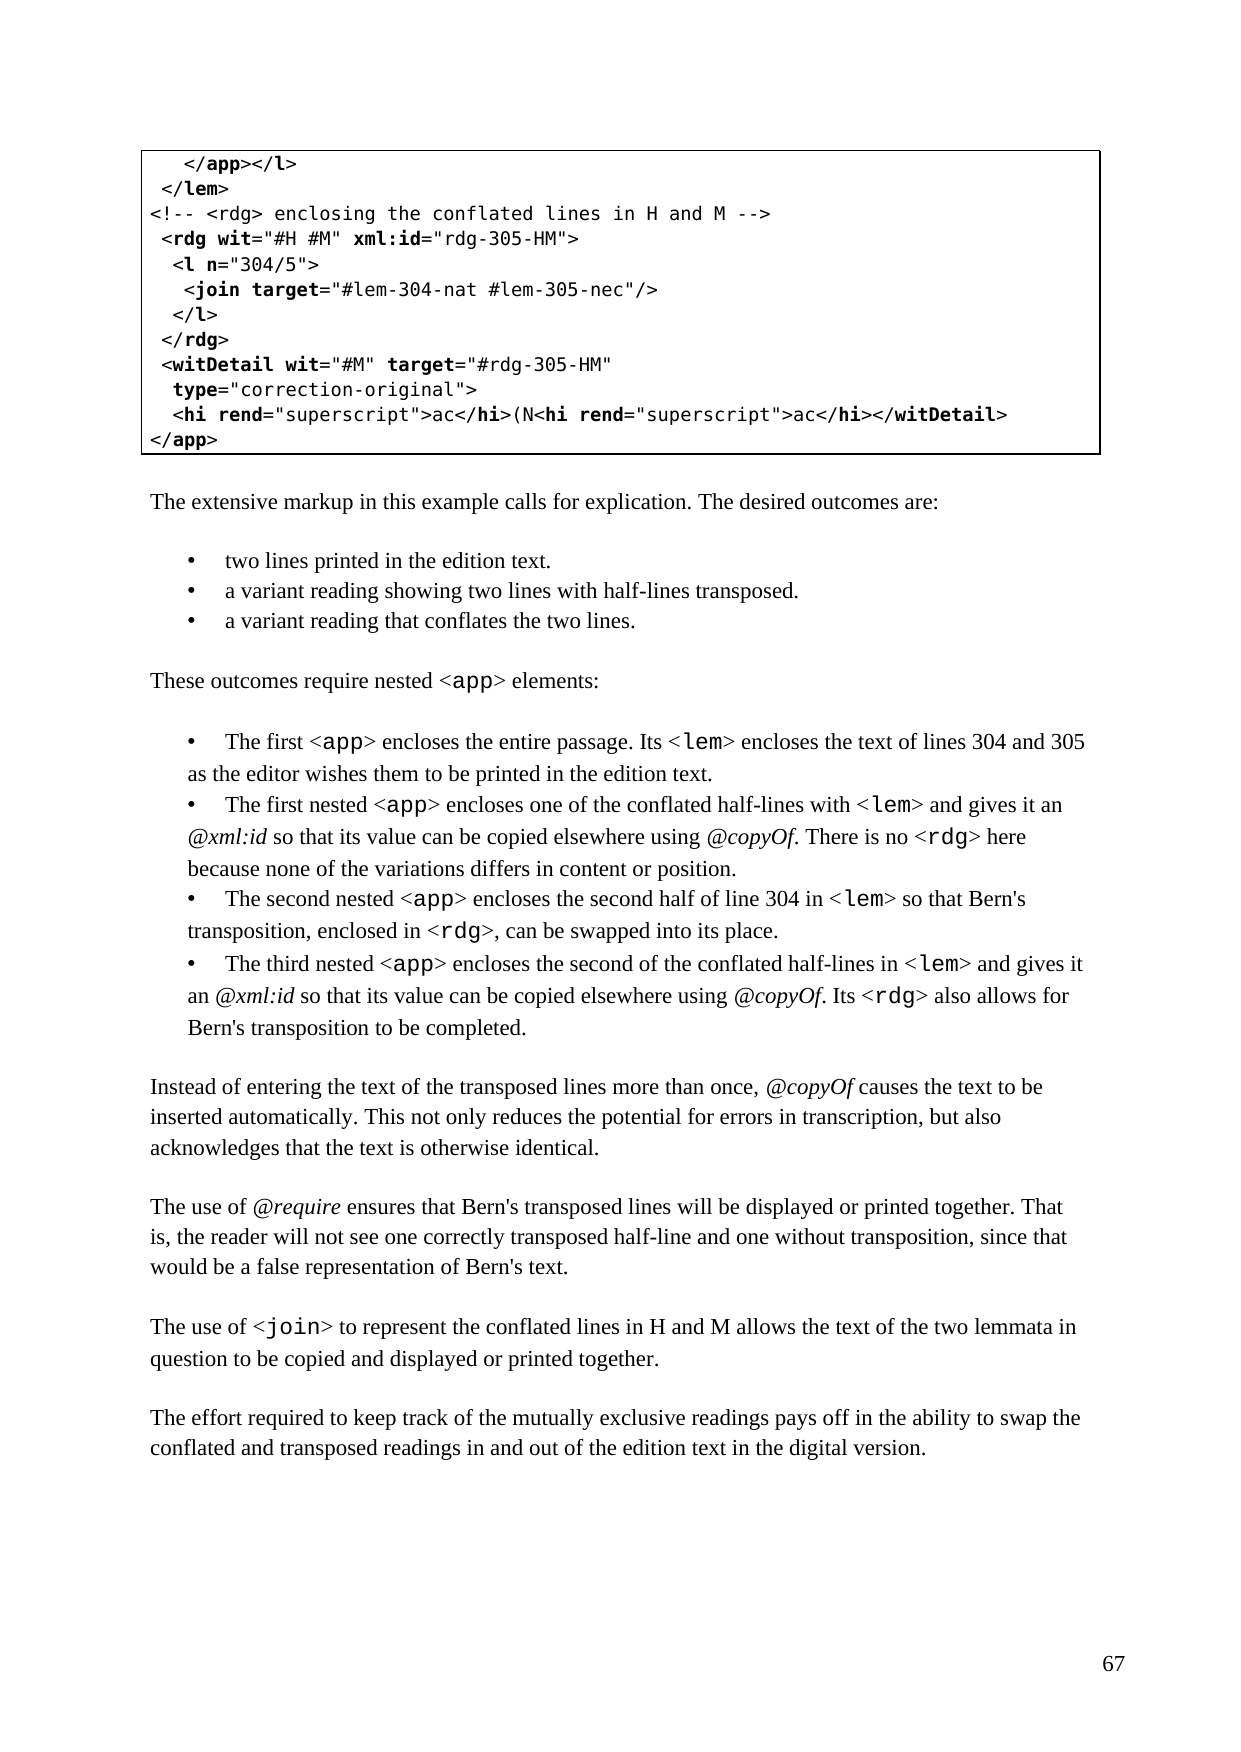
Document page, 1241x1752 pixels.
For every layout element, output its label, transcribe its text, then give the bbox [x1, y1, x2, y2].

list The first <app> encloses the entire passage. Its <lem> encloses the text of lines 304 and 305 as the editor wishes them to be printed in the edition text. [187, 728, 1090, 787]
list The second nested <app> encloses the second half of line 304 in <lem> so that Bern's transposition, enclosed in <rdg>, can be swapped into its place. [187, 885, 1090, 945]
text These outcomes require nested <app> elements: [150, 667, 1090, 695]
text The effort required to keep track of the mutually exclusive readings pays off in the ability to swap the conflated and transposed readings in and out of the edition text in the digital version. [150, 1404, 1090, 1461]
text </app></l> </lem> <!-- <rdg> enclosing the conflated lines in H and M --> <rdg wit="#H #M" xml:id="rdg-305-HM"> <l n="304/5"> <join target="#lem-304-nat #lem-305-nec"/> </l> </rdg> <witDetail wit="#M" target="#rdg-305-HM" type="correction-original"> <hi rend="superscript">ac</hi>(N<hi rend="superscript">ac</hi></witDetail> </app> [142, 151, 1099, 453]
text The use of <join> to represent the conflated lines in H and M allows the text of the two lemmata in question to be copied and displayed or printed together. [150, 1313, 1090, 1371]
list a variant reading that conflates the two lines. [187, 607, 1090, 634]
text Instead of entering the text of the transposed lines more than once, @copyOf causes the text to be inserted automatically. This not only reduces the potential for errors in transcription, but also acknowledges that the text is otherwise identical. [150, 1073, 1090, 1160]
list a variant reading showing two lines with half-lines transposed. [187, 577, 1090, 604]
list The first nested <app> encloses one of the conflated half-lines with <lem> and gives it an @xml:id so that its value can be copied elsewhere using @copyOf. There is no <rdg> here because none of the variations differs in content or position. [187, 791, 1090, 881]
list The third nested <app> encloses the second of the conflated half-lines in <lem> and gives it an @xml:id so that its value can be copied elsewhere using @copyOf. Its <rdg> also allows for Bern's transposition to be completed. [187, 949, 1090, 1040]
text The use of @require ensures that Bern's transposed lines will be displayed or printed together. That is, the reader will not see one correctly transposed half-line and one without transposition, since that would be a false representation of Bern's text. [150, 1193, 1090, 1280]
text The extensive markup in this example calls for explication. The desired outcomes are: [150, 488, 1090, 514]
list two lines printed in the edition text. [187, 547, 1090, 573]
